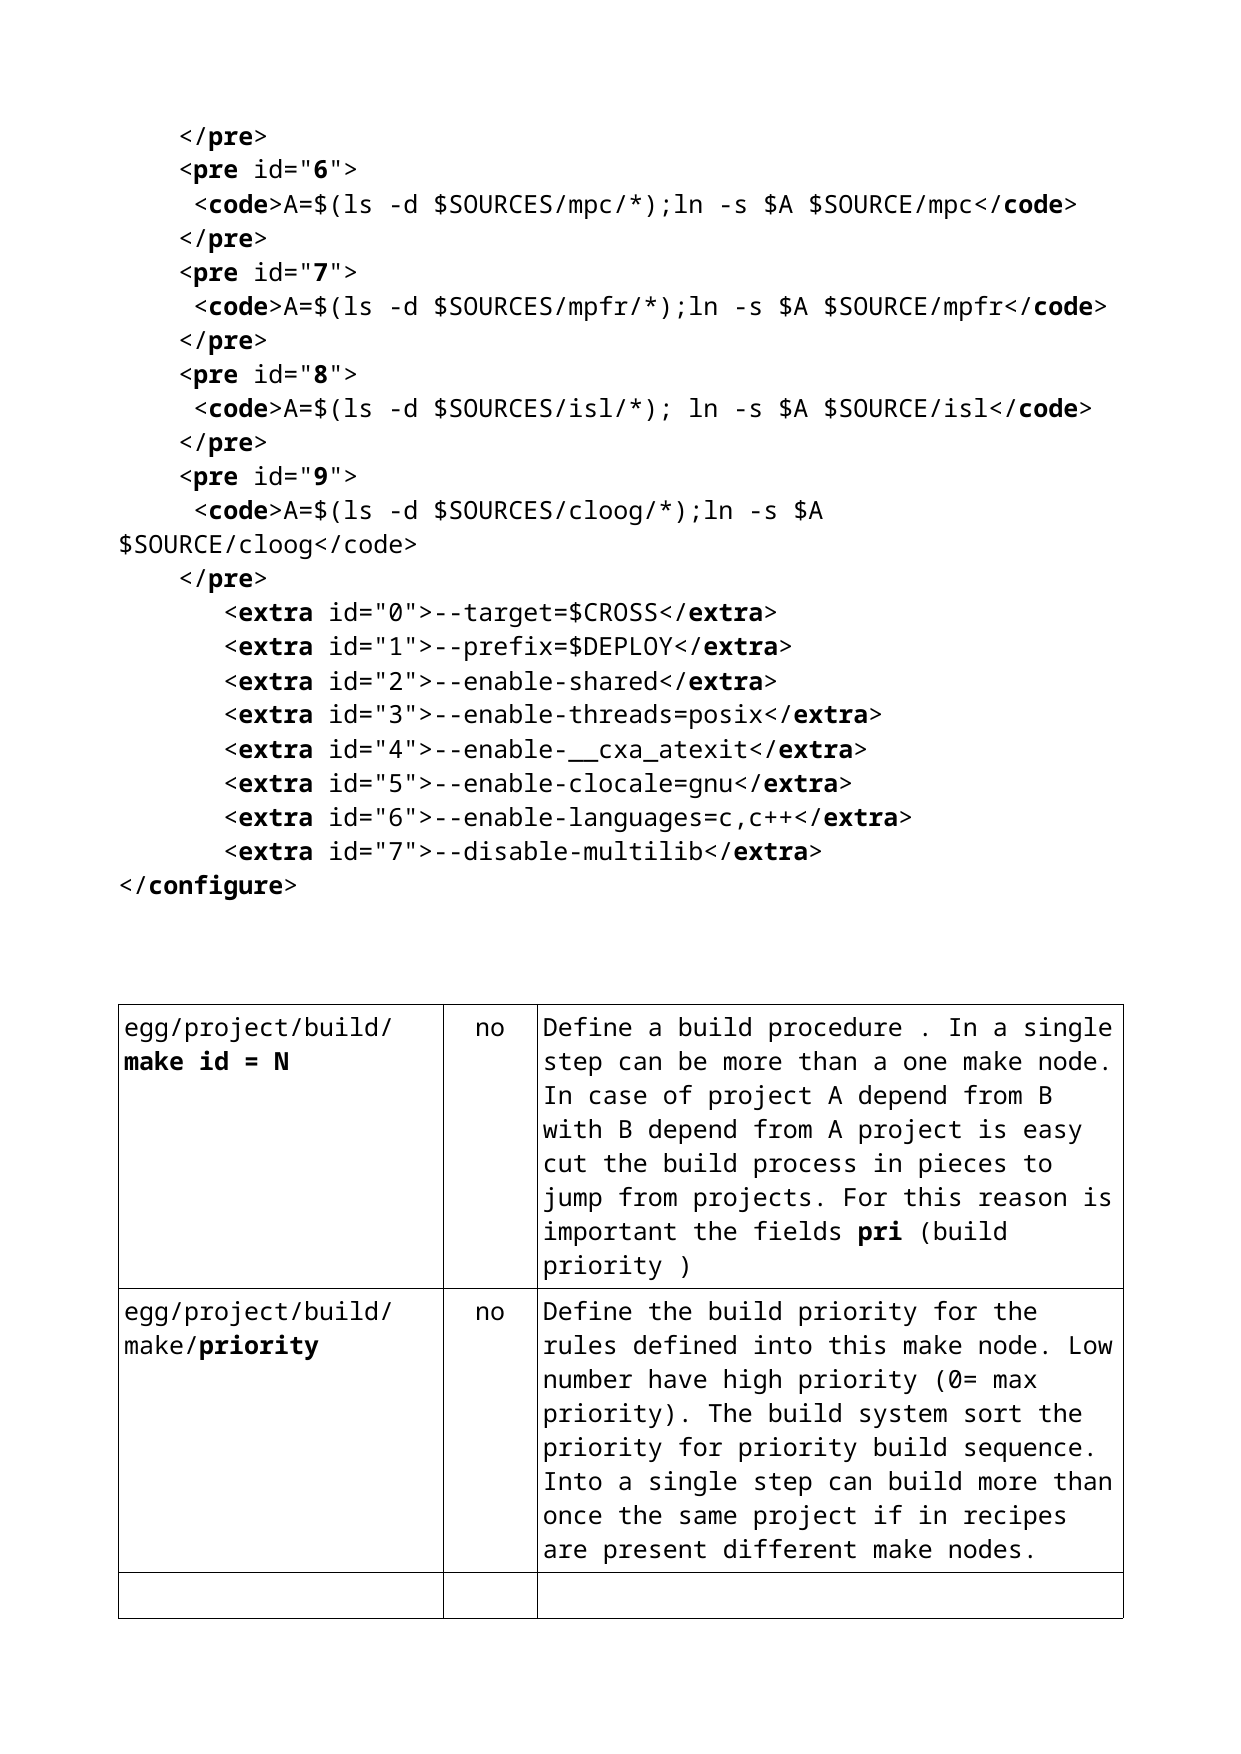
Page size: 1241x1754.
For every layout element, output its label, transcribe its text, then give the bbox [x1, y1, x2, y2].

text <pre id="6"> [118, 152, 1122, 186]
table_header egg/project/build/make id = N [119, 1005, 443, 1288]
text </pre> [118, 118, 1122, 152]
text <extra id="6">--enable-languages=c,c++</extra> [118, 799, 1122, 833]
text <extra id="7">--disable-multilib</extra> [118, 833, 1122, 867]
text </pre> [118, 220, 1122, 254]
text <code>A=$(ls -d $SOURCES/isl/*); ln -s $A $SOURCE/isl</code> [118, 391, 1122, 425]
text <pre id="8"> [118, 357, 1122, 391]
text </pre> [118, 425, 1122, 459]
text </pre> [118, 322, 1122, 357]
text </pre> [118, 561, 1122, 595]
text <extra id="2">--enable-shared</extra> [118, 663, 1122, 697]
table_cell no [444, 1289, 537, 1572]
text <extra id="4">--enable-__cxa_atexit</extra> [118, 731, 1122, 765]
text <extra id="5">--enable-clocale=gnu</extra> [118, 765, 1122, 799]
text <code>A=$(ls -d $SOURCES/mpfr/*);ln -s $A $SOURCE/mpfr</code> [118, 288, 1122, 322]
table_header Define a build procedure . In a single step can be more than a one make node. In case of project A depend from B with B depend from A project is easy cut the build process in pieces to jump from projects. For this reason is important the fields pri (build priority ) [538, 1005, 1123, 1288]
table_cell [119, 1573, 443, 1617]
text </configure> [118, 867, 1122, 902]
text <extra id="3">--enable-threads=posix</extra> [118, 697, 1122, 731]
text <code>A=$(ls -d $SOURCES/cloog/*);ln -s $A $SOURCE/cloog</code> [118, 493, 1122, 561]
text <code>A=$(ls -d $SOURCES/mpc/*);ln -s $A $SOURCE/mpc</code> [118, 186, 1122, 220]
table_cell [538, 1573, 1123, 1617]
table_cell [444, 1573, 537, 1617]
table_cell Define the build priority for the rules defined into this make node. Low number have high priority (0= max priority). The build system sort the priority for priority build sequence. Into a single step can build more than once the same project if in recipes are present different make nodes. [538, 1289, 1123, 1572]
text <pre id="7"> [118, 254, 1122, 288]
table_header no [444, 1005, 537, 1288]
table_cell egg/project/build/make/priority [119, 1289, 443, 1572]
text <extra id="0">--target=$CROSS</extra> [118, 595, 1122, 629]
text <pre id="9"> [118, 459, 1122, 493]
text <extra id="1">--prefix=$DEPLOY</extra> [118, 629, 1122, 663]
